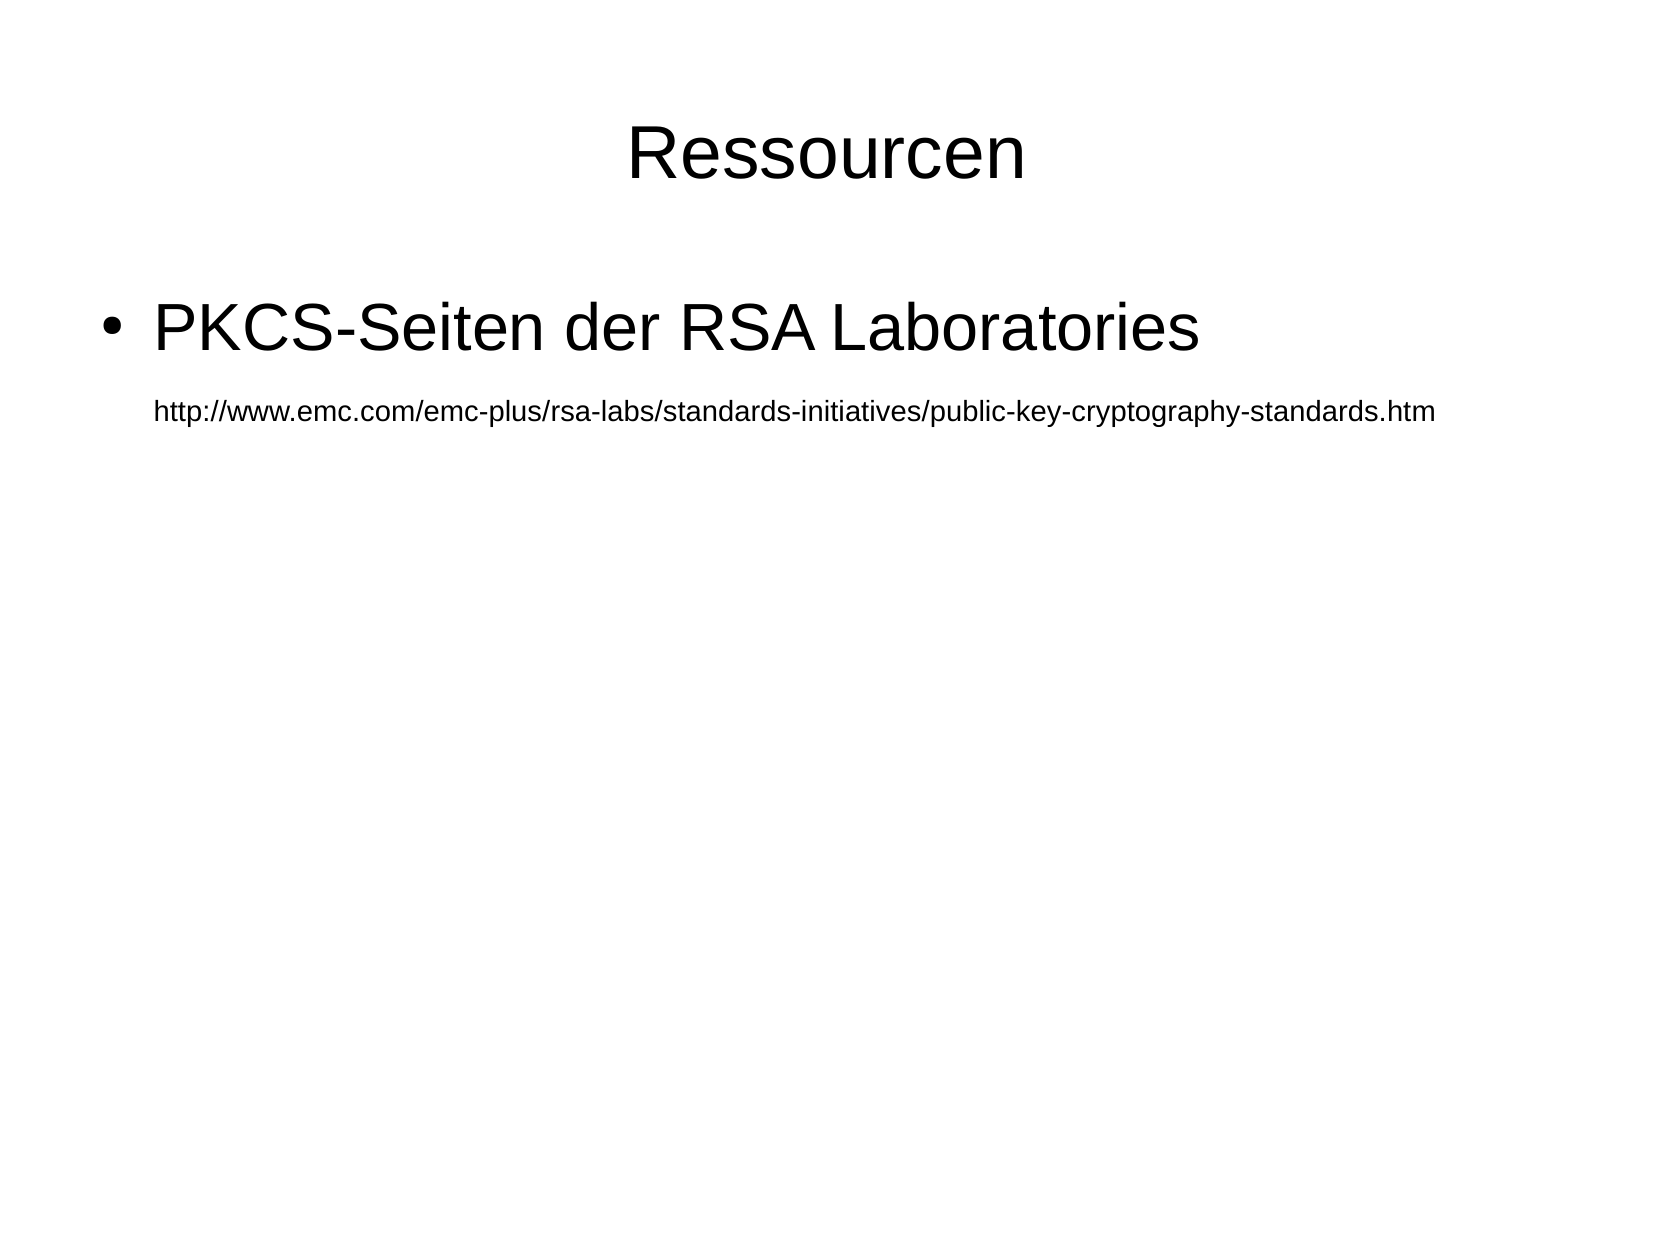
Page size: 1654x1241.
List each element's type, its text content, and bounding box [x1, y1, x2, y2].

list PKCS-Seiten der RSA Laboratories http://www.emc.com/emc-plus/rsa-labs/standards-initiatives/public-key-cryptography-standards.htm [82, 290, 1571, 1010]
title Ressourcen [82, 49, 1571, 257]
